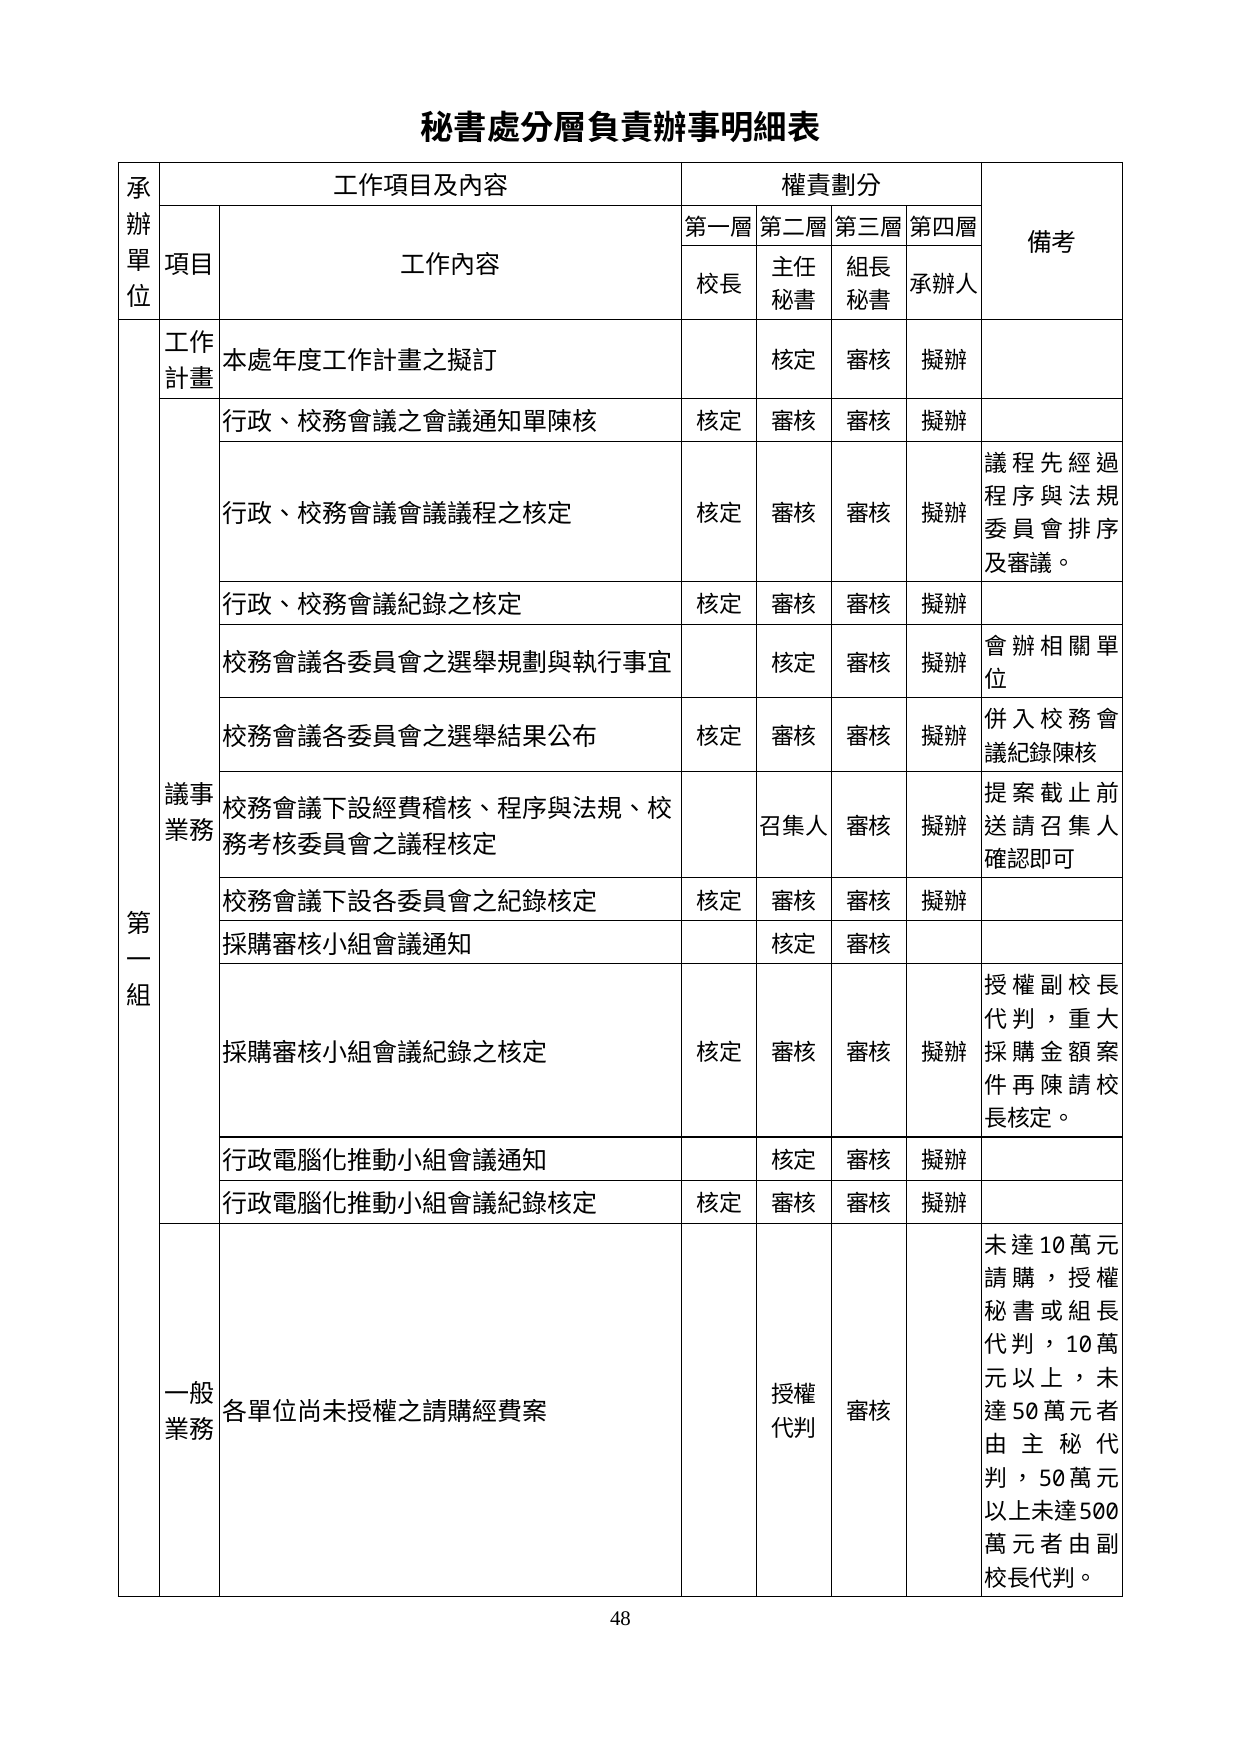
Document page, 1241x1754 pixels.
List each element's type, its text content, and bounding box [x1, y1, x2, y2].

table_cell [982, 399, 1122, 441]
table_cell 審核 [757, 442, 831, 581]
table_cell 擬辦 [907, 1138, 981, 1179]
table_cell 採購審核小組會議紀錄之核定 [220, 964, 681, 1136]
table_cell 行政、校務會議會議議程之核定 [220, 442, 681, 581]
table_cell 一般業務 [160, 1224, 219, 1596]
table_cell 擬辦 [907, 878, 981, 920]
table_cell 核定 [757, 1138, 831, 1179]
table_cell [907, 921, 981, 963]
table_cell 行政、校務會議紀錄之核定 [220, 582, 681, 624]
table_cell 審核 [832, 772, 906, 877]
table_cell 校務會議下設經費稽核、程序與法規、校務考核委員會之議程核定 [220, 772, 681, 877]
table_cell 第四層 [907, 206, 981, 245]
table_cell 審核 [832, 1181, 906, 1223]
table_cell 採購審核小組會議通知 [220, 921, 681, 963]
table_cell 擬辦 [907, 1181, 981, 1223]
table_cell 擬辦 [907, 625, 981, 697]
table_cell 審核 [832, 625, 906, 697]
table_cell 核定 [682, 964, 756, 1136]
table_cell 各單位尚未授權之請購經費案 [220, 1224, 681, 1596]
table_cell 核定 [682, 399, 756, 441]
table_cell 工作計畫 [160, 320, 219, 398]
table_cell [682, 625, 756, 697]
table_cell 行政電腦化推動小組會議通知 [220, 1138, 681, 1179]
table_cell 承辦人 [907, 246, 981, 318]
table_cell [682, 320, 756, 398]
table_cell 擬辦 [907, 582, 981, 624]
table_header 備考 [982, 163, 1122, 318]
table_cell 行政電腦化推動小組會議紀錄核定 [220, 1181, 681, 1223]
table_cell 校務會議各委員會之選舉結果公布 [220, 698, 681, 771]
table_cell 審核 [832, 878, 906, 920]
table_cell [682, 1138, 756, 1179]
table_cell 第二層 [757, 206, 831, 245]
table_cell 召集人 [757, 772, 831, 877]
table_cell 議事業務 [160, 399, 219, 1223]
table_cell 審核 [832, 698, 906, 771]
table_cell [982, 921, 1122, 963]
table_cell 本處年度工作計畫之擬訂 [220, 320, 681, 398]
table_cell [982, 582, 1122, 624]
table_cell 提案截止前送請召集人確認即可 [982, 772, 1122, 877]
table_cell 項目 [160, 206, 219, 318]
table_cell 併入校務會議紀錄陳核 [982, 698, 1122, 771]
table_cell 審核 [832, 1138, 906, 1179]
table_cell 第三層 [832, 206, 906, 245]
table_cell [682, 921, 756, 963]
table_header 權責劃分 [682, 163, 981, 205]
table_cell 核定 [682, 878, 756, 920]
table_cell 擬辦 [907, 964, 981, 1136]
table_cell 核定 [682, 1181, 756, 1223]
table_cell 校務會議各委員會之選舉規劃與執行事宜 [220, 625, 681, 697]
table_cell 核定 [757, 921, 831, 963]
table_cell 擬辦 [907, 399, 981, 441]
table_cell 核定 [757, 320, 831, 398]
table_cell [982, 878, 1122, 920]
table_cell 審核 [832, 964, 906, 1136]
table_cell 審核 [757, 698, 831, 771]
table_cell 審核 [757, 1181, 831, 1223]
table_cell 審核 [757, 964, 831, 1136]
table_cell [982, 320, 1122, 398]
table_cell 擬辦 [907, 772, 981, 877]
table_cell 行政、校務會議之會議通知單陳核 [220, 399, 681, 441]
table_cell 授權副校長代判，重大採購金額案件再陳請校長核定。 [982, 964, 1122, 1136]
table_header 工作項目及內容 [160, 163, 681, 205]
table_cell 審核 [832, 320, 906, 398]
table_cell 擬辦 [907, 698, 981, 771]
table_cell 擬辦 [907, 320, 981, 398]
table_cell 工作內容 [220, 206, 681, 318]
table_cell [982, 1138, 1122, 1179]
table_cell 組長 秘書 [832, 246, 906, 318]
table_cell 審核 [757, 582, 831, 624]
table_cell 未達10萬元請購，授權秘書或組長代判，10萬元以上，未達50萬元者由主秘代判，50萬元以上未達500萬元者由副校長代判。 [982, 1224, 1122, 1596]
table_cell 主任 秘書 [757, 246, 831, 318]
table_cell [982, 1181, 1122, 1223]
table_cell 授權 代判 [757, 1224, 831, 1596]
table_cell 核定 [682, 698, 756, 771]
table_cell [682, 1224, 756, 1596]
table_cell 審核 [832, 921, 906, 963]
table_cell 審核 [832, 1224, 906, 1596]
table_cell 審核 [757, 399, 831, 441]
table_cell 審核 [832, 442, 906, 581]
table_cell 審核 [832, 399, 906, 441]
table_cell 核定 [682, 442, 756, 581]
table_cell [907, 1224, 981, 1596]
table_cell 第一層 [682, 206, 756, 245]
table_cell 議程先經過程序與法規委員會排序及審議。 [982, 442, 1122, 581]
subtitle 秘書處分層負責辦事明細表 [118, 101, 1122, 149]
table_cell 校長 [682, 246, 756, 318]
table_cell 會辦相關單位 [982, 625, 1122, 697]
table_cell 核定 [682, 582, 756, 624]
table_header 承辦單位 [119, 163, 159, 318]
table_cell 第 一 組 [119, 320, 159, 1596]
table_cell 審核 [757, 878, 831, 920]
table_cell 核定 [757, 625, 831, 697]
table_cell 審核 [832, 582, 906, 624]
table_cell 校務會議下設各委員會之紀錄核定 [220, 878, 681, 920]
table_cell 擬辦 [907, 442, 981, 581]
table_cell [682, 772, 756, 877]
